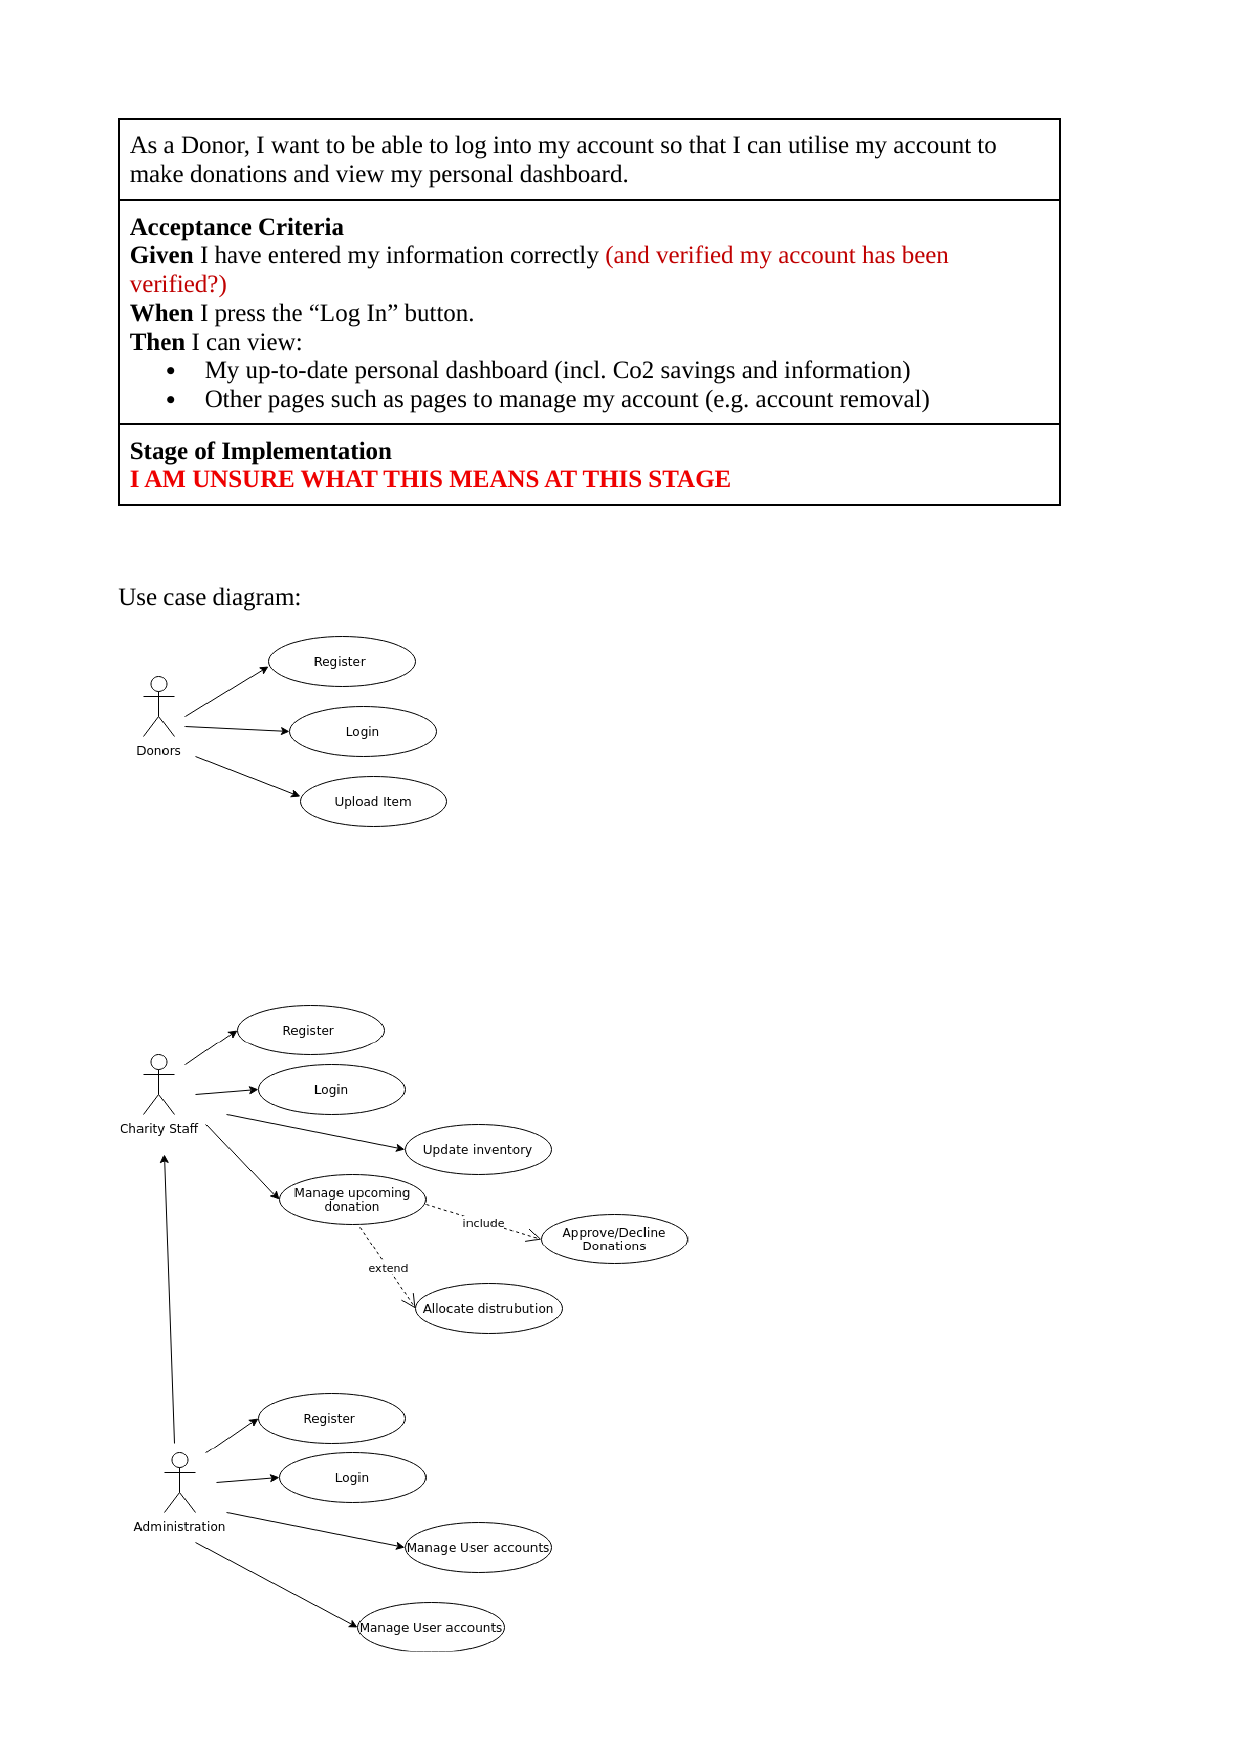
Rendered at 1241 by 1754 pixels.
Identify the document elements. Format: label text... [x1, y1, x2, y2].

table_cell Acceptance Criteria Given I have entered my information correctly (and verified my account has been verified?) When I press the “Log In” button. Then I can view: My up-to-date personal dashboard (incl. Co2 savings and information) Other pages such as pages to manage my account (e.g. account removal) [120, 201, 1059, 423]
table_cell Stage of Implementation I AM UNSURE WHAT THIS MEANS AT THIS STAGE [120, 425, 1059, 504]
table_cell As a Donor, I want to be able to log into my account so that I can utilise my account to make donations and view my personal dashboard. [120, 120, 1059, 199]
text Use case diagram: [118, 582, 1122, 611]
picture [120, 636, 689, 1652]
